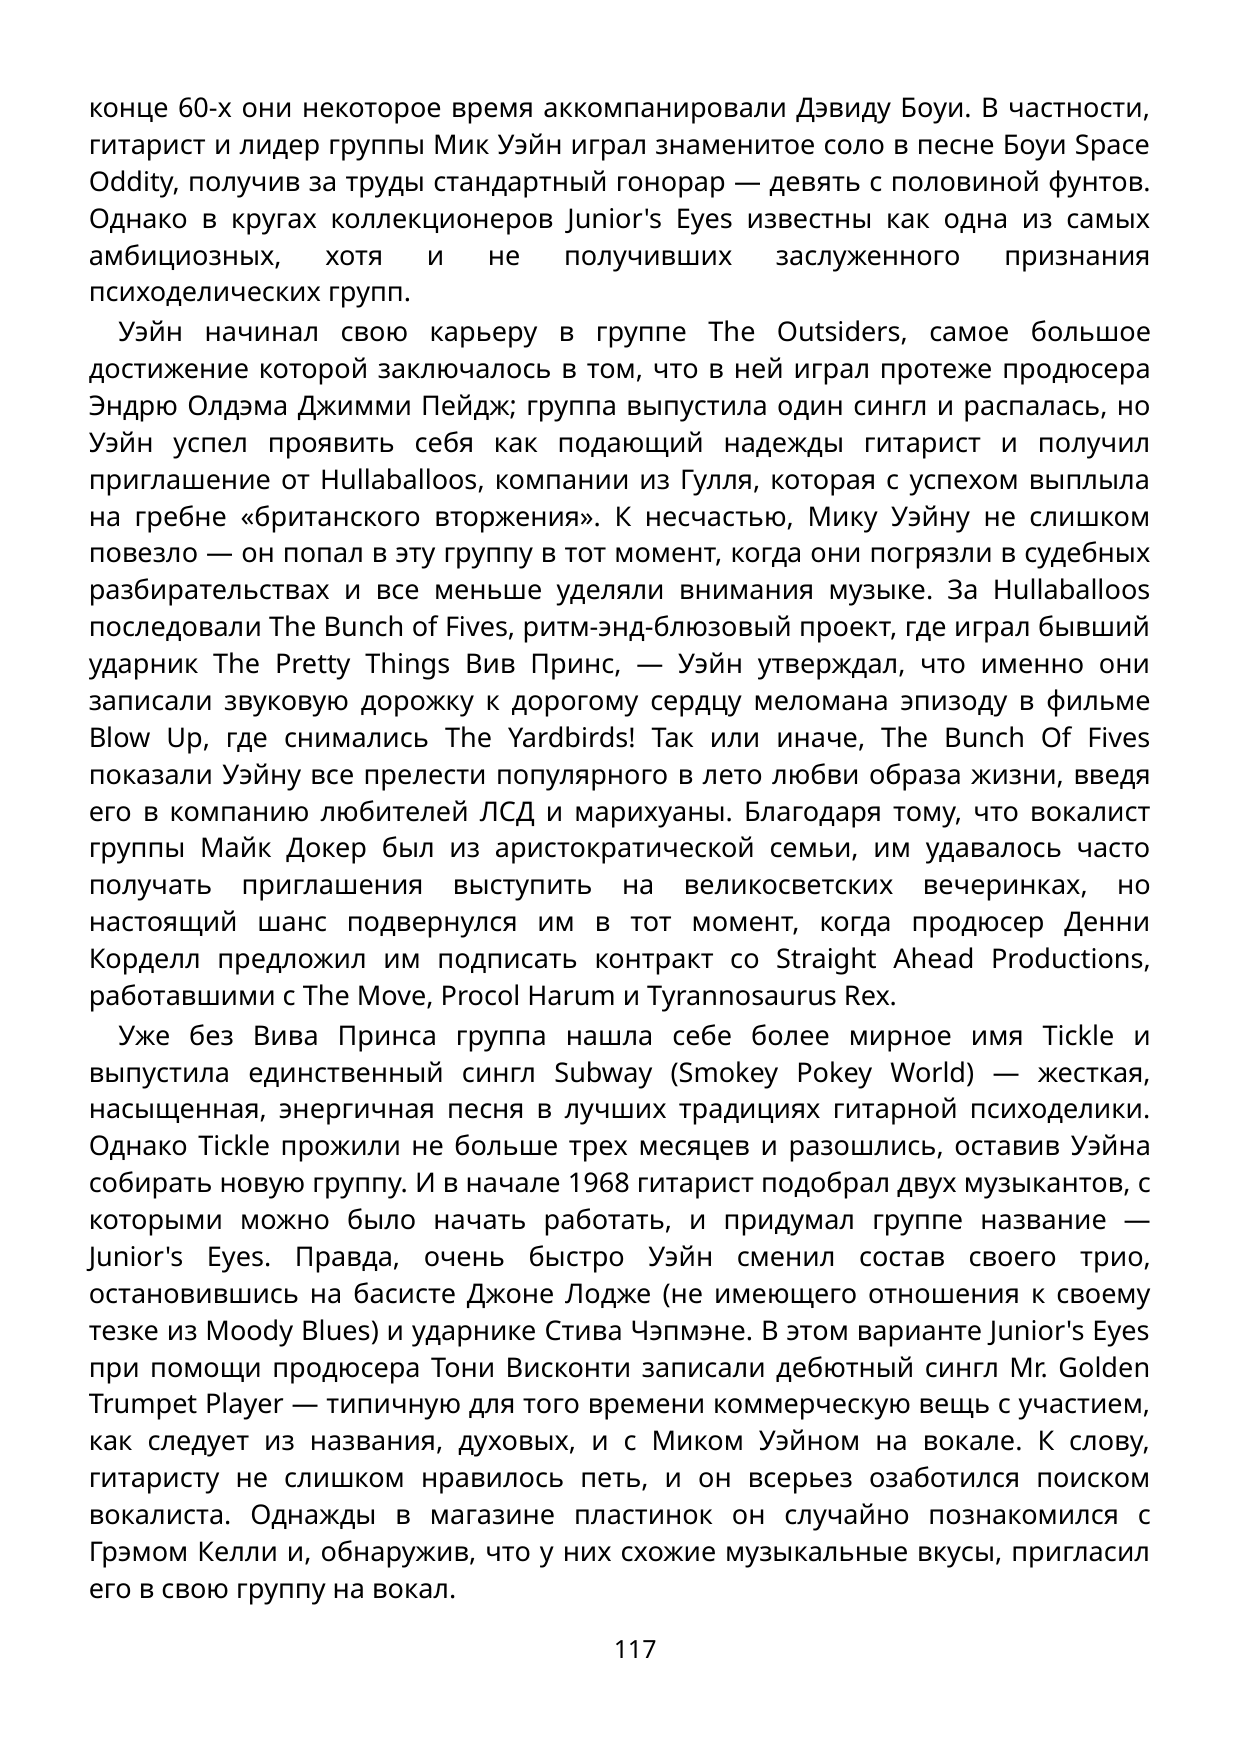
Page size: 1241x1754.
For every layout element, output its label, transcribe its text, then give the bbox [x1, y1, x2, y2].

text Уэйн начинал свою карьеру в группе The Outsiders, самое большое достижение которой заключалось в том, что в ней играл протеже продюсера Эндрю Олдэма Джимми Пейдж; группа выпустила один сингл и распалась, но Уэйн успел проявить себя как подающий надежды гитарист и получил приглашение от Hullaballoos, компании из Гулля, которая с успехом выплыла на гребне «британского вторжения». К несчастью, Мику Уэйну не слишком повезло — он попал в эту группу в тот момент, когда они погрязли в судебных разбирательствах и все меньше уделяли внимания музыке. За Hullaballoos последовали The Bunch of Fives, ритм-энд-блюзовый проект, где играл бывший ударник The Pretty Things Вив Принс, — Уэйн утверждал, что именно они записали звуковую дорожку к дорогому сердцу меломана эпизоду в фильме Blow Up, где снимались The Yardbirds! Так или иначе, The Bunch Of Fives показали Уэйну все прелести популярного в лето любви образа жизни, введя его в компанию любителей ЛСД и марихуаны. Благодаря тому, что вокалист группы Майк Докер был из аристократической семьи, им удавалось часто получать приглашения выступить на великосветских вечеринках, но настоящий шанс подвернулся им в тот момент, когда продюсер Денни Корделл предложил им подписать контракт со Straight Ahead Productions, работавшими с The Move, Procol Harum и Tyrannosaurus Rex. [88, 313, 1152, 1013]
text Уже без Вива Принса группа нашла себе более мирное имя Tickle и выпустила единственный сингл Subway (Smokey Pokey World) — жесткая, насыщенная, энергичная песня в лучших традициях гитарной психоделики. Однако Tickle прожили не больше трех месяцев и разошлись, оставив Уэйна собирать новую группу. И в начале 1968 гитарист подобрал двух музыкантов, с которыми можно было начать работать, и придумал группе название — Junior's Eyes. Правда, очень быстро Уэйн сменил состав своего трио, остановившись на басисте Джоне Лодже (не имеющего отношения к своему тезке из Moody Blues) и ударнике Стива Чэпмэне. В этом варианте Junior's Eyes при помощи продюсера Тони Висконти записали дебютный сингл Mr. Golden Trumpet Player — типичную для того времени коммерческую вещь с участием, как следует из названия, духовых, и с Миком Уэйном на вокале. К слову, гитаристу не слишком нравилось петь, и он всерьез озаботился поиском вокалиста. Однажды в магазине пластинок он случайно познакомился с Грэмом Келли и, обнаружив, что у них схожие музыкальные вкусы, пригласил его в свою группу на вокал. [88, 1016, 1152, 1606]
text конце 60-х они некоторое время аккомпанировали Дэвиду Боуи. В частности, гитарист и лидер группы Мик Уэйн играл знаменитое соло в песне Боуи Space Oddity, получив за труды стандартный гонорар — девять с половиной фунтов. Однако в кругах коллекционеров Junior's Eyes известны как одна из самых амбициозных, хотя и не получивших заслуженного признания психоделических групп. [88, 88, 1152, 310]
